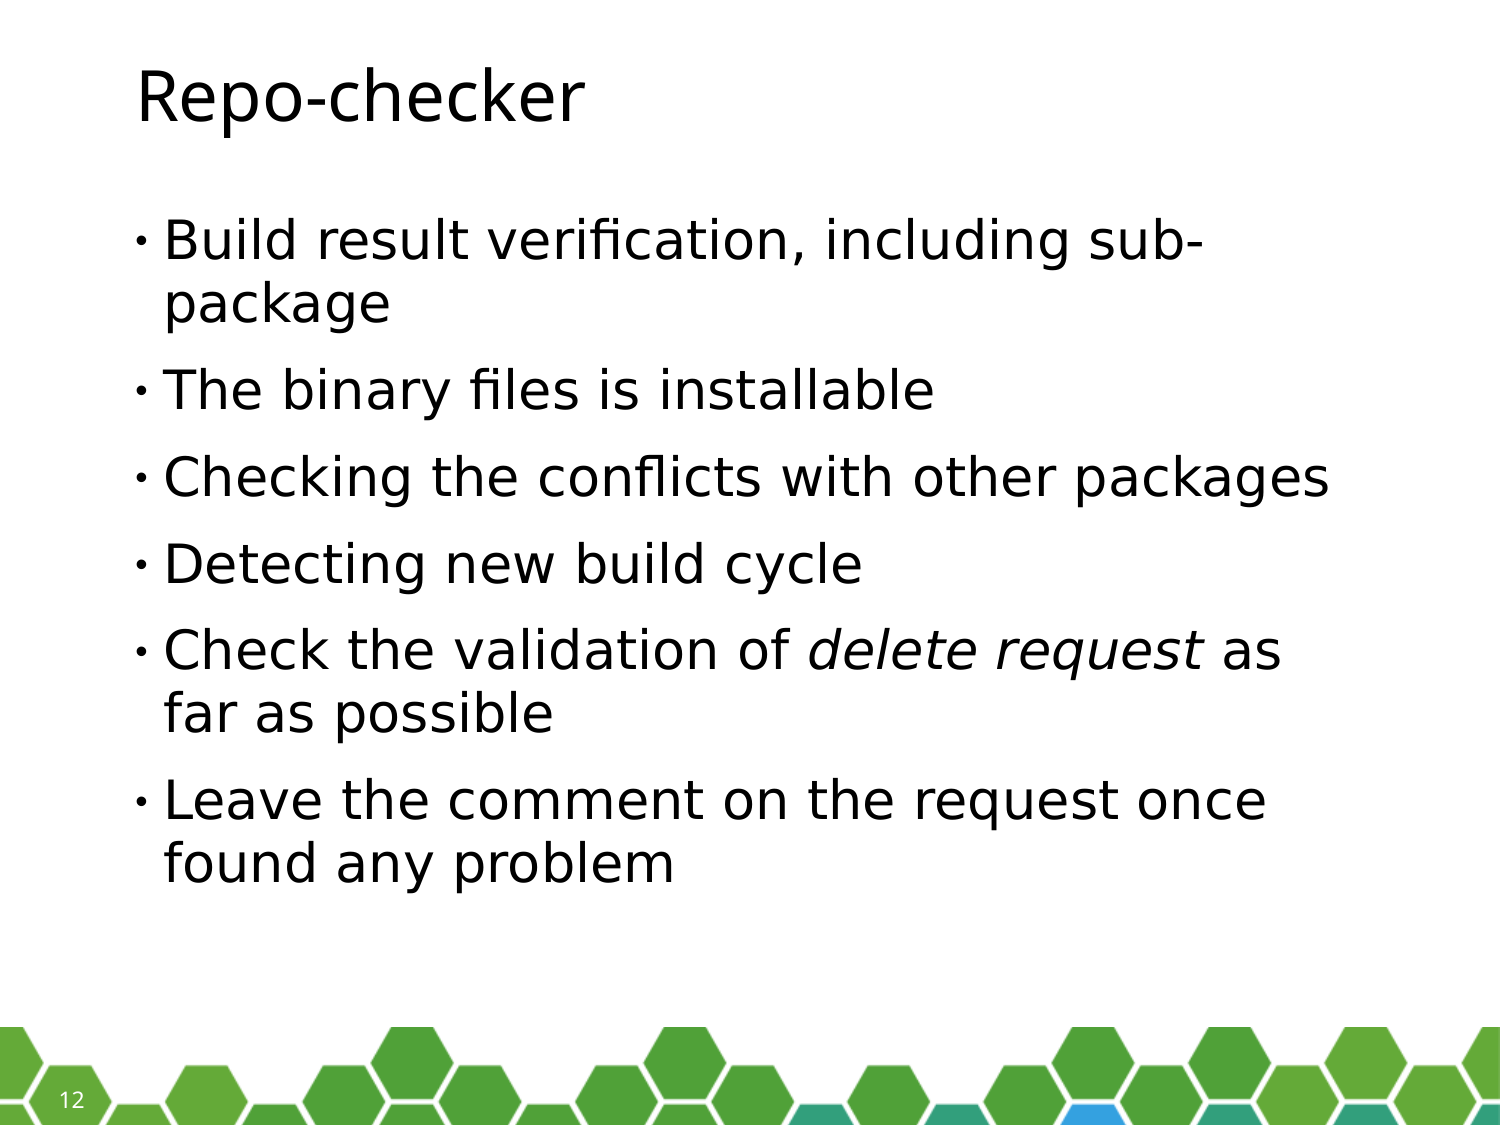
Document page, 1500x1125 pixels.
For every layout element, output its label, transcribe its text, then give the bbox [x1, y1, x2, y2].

picture [0, 1027, 1500, 1125]
list Build result verification, including sub-package The binary files is installable Checking the conflicts with other packages Detecting new build cycle Check the validation of delete request as far as possible Leave the comment on the request once found any problem [135, 208, 1372, 862]
title Repo-checker [135, 12, 1372, 175]
